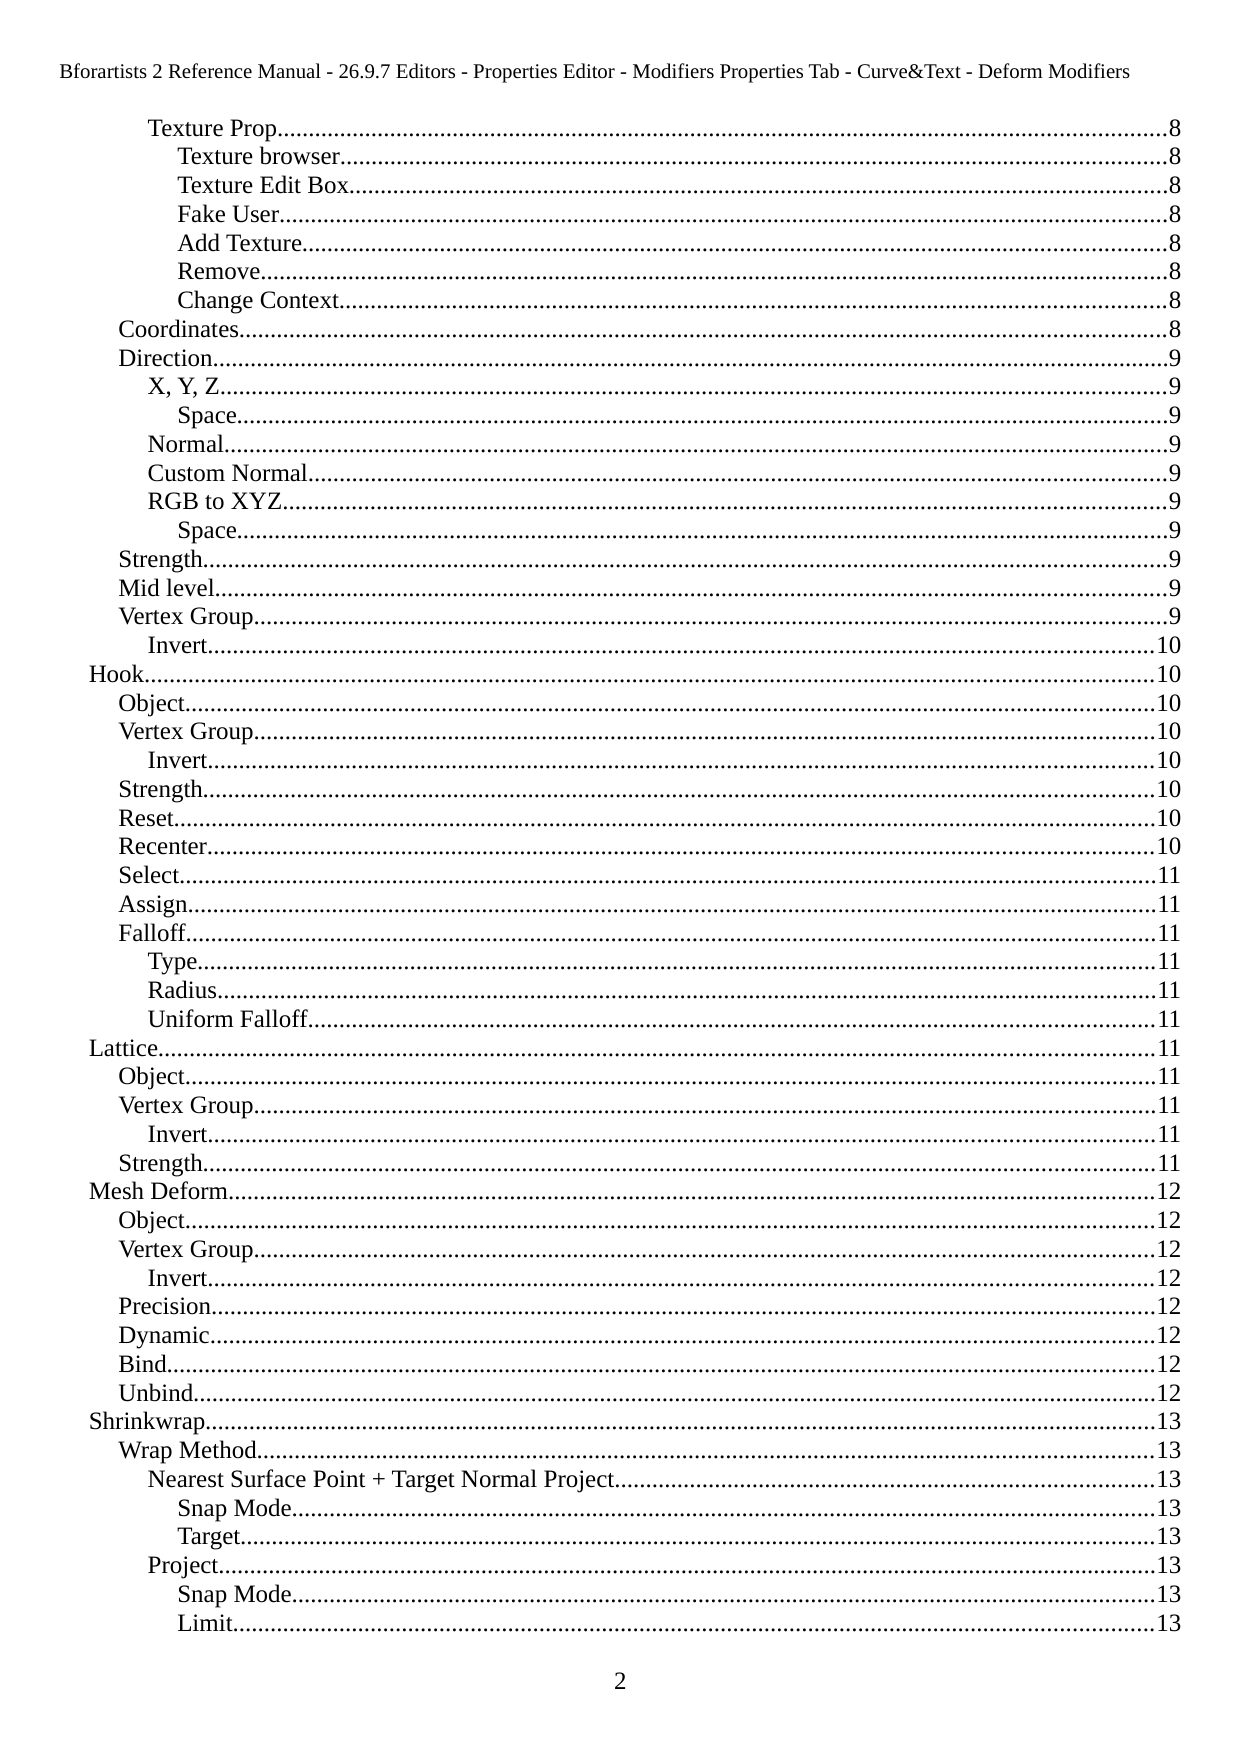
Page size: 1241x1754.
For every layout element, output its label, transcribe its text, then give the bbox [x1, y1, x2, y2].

text Assign 11 [118, 889, 1181, 918]
text Strength 9 [118, 544, 1181, 573]
text Add Texture 8 [177, 228, 1181, 256]
text Object 12 [118, 1205, 1181, 1234]
text Limit 13 [177, 1608, 1181, 1636]
text Texture browser 8 [177, 141, 1181, 170]
text Space 9 [177, 515, 1181, 544]
text Change Context 8 [177, 285, 1181, 314]
text Texture Prop 8 [147, 113, 1181, 141]
text Custom Normal 9 [147, 458, 1181, 486]
text Falloff 11 [118, 918, 1181, 946]
text Mesh Deform 12 [88, 1176, 1181, 1205]
text Nearest Surface Point + Target Normal Project 13 [147, 1464, 1181, 1493]
text Precision 12 [118, 1291, 1181, 1320]
text Vertex Group 11 [118, 1090, 1181, 1119]
text Space 9 [177, 400, 1181, 429]
text Direction 9 [118, 343, 1181, 371]
text Reset 10 [118, 803, 1181, 831]
text Hook 10 [88, 659, 1181, 688]
text Radius 11 [147, 975, 1181, 1004]
text X, Y, Z 9 [147, 371, 1181, 400]
text Remove 8 [177, 256, 1181, 285]
text Fake User 8 [177, 199, 1181, 228]
text Shrinkwrap 13 [88, 1406, 1181, 1435]
text Normal 9 [147, 429, 1181, 458]
text Target 13 [177, 1521, 1181, 1550]
text Unbind 12 [118, 1378, 1181, 1406]
text Mid level 9 [118, 573, 1181, 601]
text Object 11 [118, 1061, 1181, 1090]
text Invert 12 [147, 1263, 1181, 1291]
text Texture Edit Box 8 [177, 170, 1181, 199]
text Object 10 [118, 688, 1181, 716]
text Vertex Group 10 [118, 716, 1181, 745]
text Strength 11 [118, 1148, 1181, 1176]
text Select 11 [118, 860, 1181, 889]
text Recenter 10 [118, 831, 1181, 860]
text Dynamic 12 [118, 1320, 1181, 1349]
text Bind 12 [118, 1349, 1181, 1378]
text Type 11 [147, 946, 1181, 975]
text Vertex Group 12 [118, 1234, 1181, 1263]
text RGB to XYZ 9 [147, 486, 1181, 515]
text Snap Mode 13 [177, 1493, 1181, 1521]
text Vertex Group 9 [118, 601, 1181, 630]
text Lattice 11 [88, 1033, 1181, 1061]
text Strength 10 [118, 774, 1181, 803]
text Snap Mode 13 [177, 1579, 1181, 1608]
text Coordinates 8 [118, 314, 1181, 343]
text Wrap Method 13 [118, 1435, 1181, 1464]
text Uniform Falloff 11 [147, 1004, 1181, 1033]
text Invert 10 [147, 630, 1181, 659]
text Invert 11 [147, 1119, 1181, 1148]
text Invert 10 [147, 745, 1181, 774]
text Project 13 [147, 1550, 1181, 1579]
